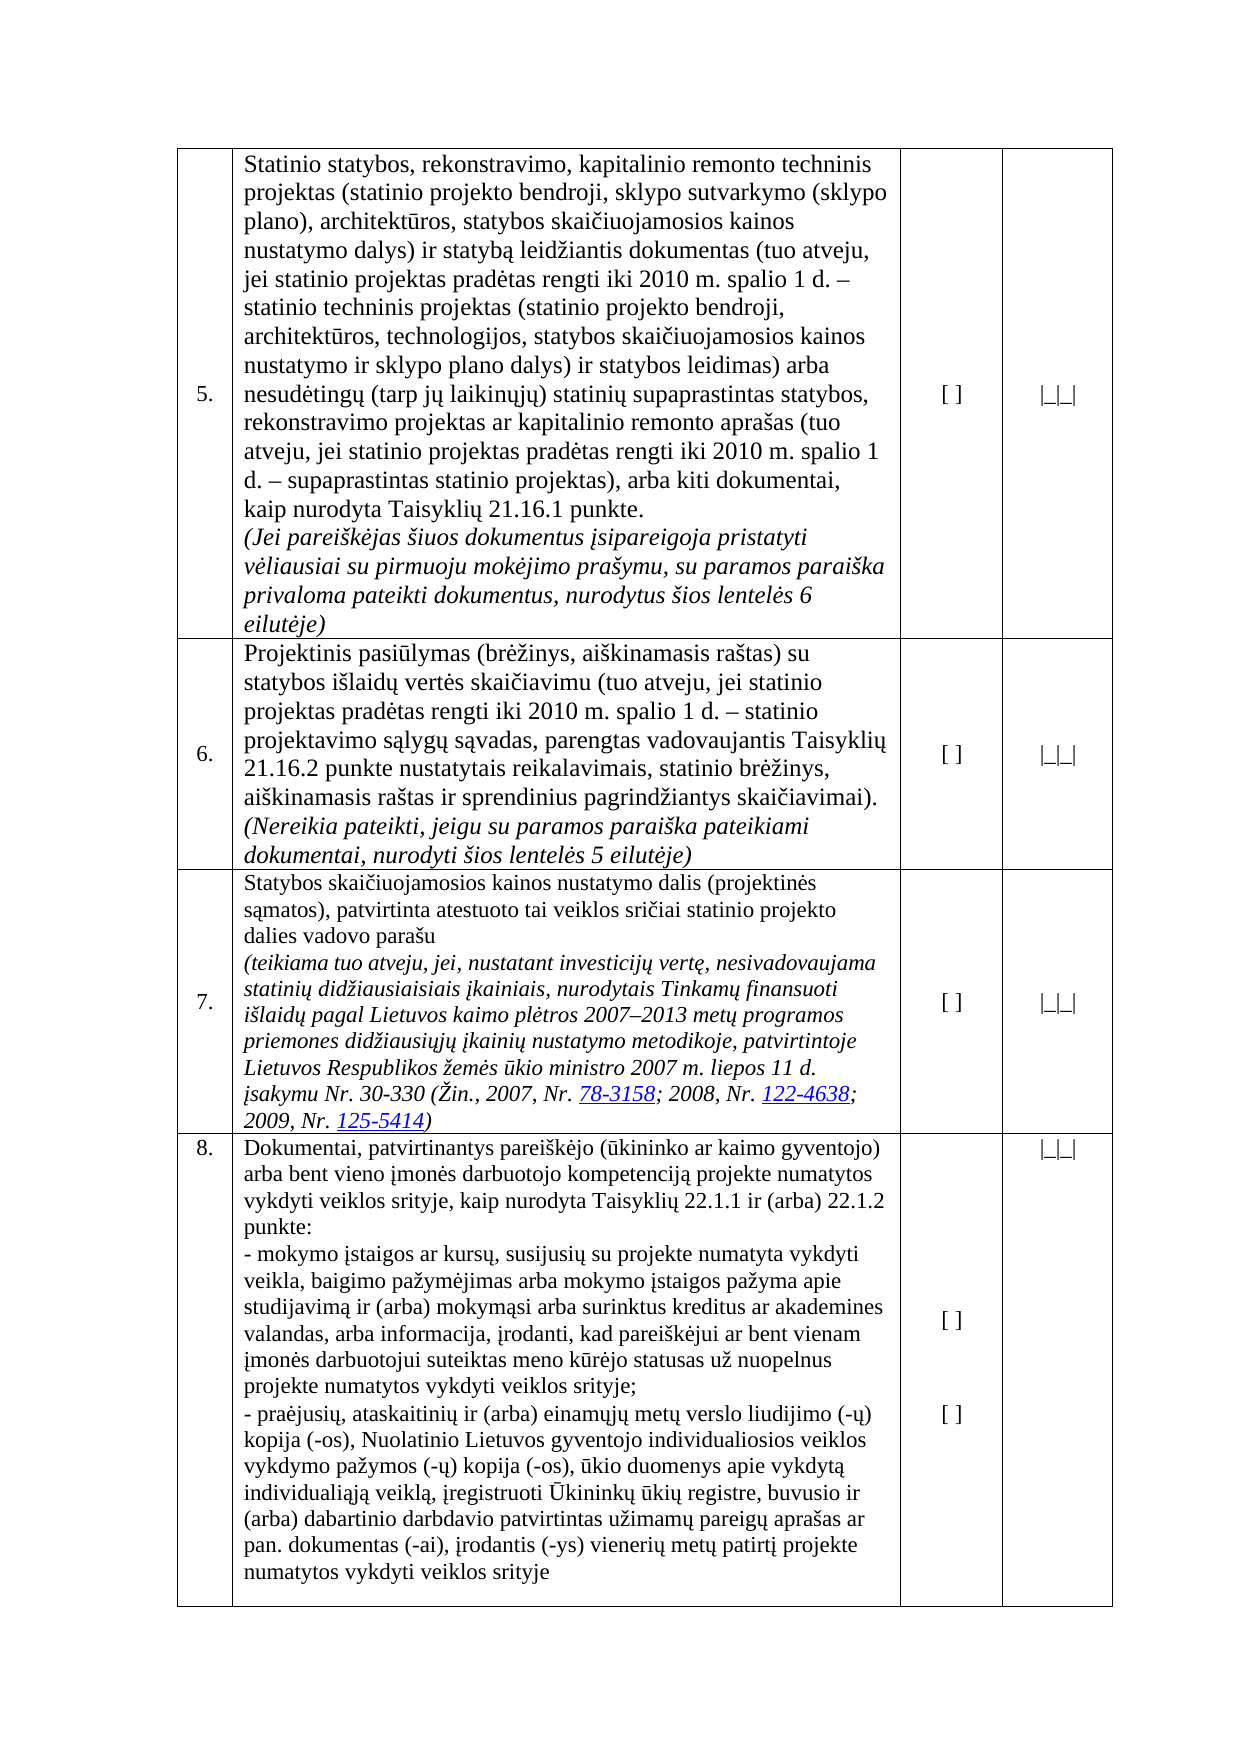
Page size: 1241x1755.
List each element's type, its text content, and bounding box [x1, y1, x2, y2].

table_cell [ ][] [901, 870, 1002, 1133]
table_cell 6. [178, 639, 232, 868]
table_cell Statybos skaičiuojamosios kainos nustatymo dalis (projektinės sąmatos), patvirtinta atestuoto tai veiklos sričiai statinio projekto dalies vadovo parašu (teikiama tuo atveju, jei, nustatant investicijų vertę, nesivadovaujama statinių didžiausiaisiais įkainiais, nurodytais Tinkamų finansuoti išlaidų pagal Lietuvos kaimo plėtros 2007–2013 metų programos priemones didžiausiųjų įkainių nustatymo metodikoje, patvirtintoje Lietuvos Respublikos žemės ūkio ministro 2007 m. liepos 11 d. įsakymu Nr. 30-330 (Žin., 2007, Nr. 78-3158; 2008, Nr. 122-4638; 2009, Nr. 125-5414) [233, 870, 900, 1133]
table_cell 5. [178, 149, 232, 637]
table_cell |_|_| [1003, 870, 1112, 1133]
table_cell Dokumentai, patvirtinantys pareiškėjo (ūkininko ar kaimo gyventojo) arba bent vieno įmonės darbuotojo kompetenciją projekte numatytos vykdyti veiklos srityje, kaip nurodyta Taisyklių 22.1.1 ir (arba) 22.1.2 punkte: [233, 1134, 900, 1239]
table_cell [ ][] [901, 149, 1002, 637]
table_cell Statinio statybos, rekonstravimo, kapitalinio remonto techninis projektas (statinio projekto bendroji, sklypo sutvarkymo (sklypo plano), architektūros, statybos skaičiuojamosios kainos nustatymo dalys) ir statybą leidžiantis dokumentas (tuo atveju, jei statinio projektas pradėtas rengti iki 2010 m. spalio 1 d. – statinio techninis projektas (statinio projekto bendroji, architektūros, technologijos, statybos skaičiuojamosios kainos nustatymo ir sklypo plano dalys) ir statybos leidimas) arba nesudėtingų (tarp jų laikinųjų) statinių supaprastintas statybos, rekonstravimo projektas ar kapitalinio remonto aprašas (tuo atveju, jei statinio projektas pradėtas rengti iki 2010 m. spalio 1 d. – supaprastintas statinio projektas), arba kiti dokumentai, kaip nurodyta Taisyklių 21.16.1 punkte. (jei pareiškėjas šiuos dokumentus įsipareigoja pristatyti vėliausiai su pirmuoju mokėjimo prašymu, su paramos paraiška privaloma pateikti dokumentus, nurodytus šios lentelės 6 eilutėje) [233, 149, 900, 637]
table_cell 8. [178, 1134, 232, 1606]
table_cell |_|_| [1003, 639, 1112, 868]
table_cell - praėjusių, ataskaitinių ir (arba) einamųjų metų verslo liudijimo (-ų) kopija (-os), Nuolatinio Lietuvos gyventojo individualiosios veiklos vykdymo pažymos (-ų) kopija (-os), ūkio duomenys apie vykdytą individualiąją veiklą, įregistruoti Ūkininkų ūkių registre, buvusio ir (arba) dabartinio darbdavio patvirtintas užimamų pareigų aprašas ar pan. dokumentas (-ai), įrodantis (-ys) vienerių metų patirtį projekte numatytos vykdyti veiklos srityje [233, 1399, 900, 1606]
table_cell [ ][] [901, 1399, 1002, 1606]
table_cell |_|_| [1003, 149, 1112, 637]
table_cell - mokymo įstaigos ar kursų, susijusių su projekte numatyta vykdyti veikla, baigimo pažymėjimas arba mokymo įstaigos pažyma apie studijavimą ir (arba) mokymąsi arba surinktus kreditus ar akademines valandas, arba informacija, įrodanti, kad pareiškėjui ar bent vienam įmonės darbuotojui suteiktas meno kūrėjo statusas už nuopelnus projekte numatytos vykdyti veiklos srityje; [233, 1240, 900, 1399]
table_cell 7. [178, 870, 232, 1133]
table_cell Projektinis pasiūlymas (brėžinys, aiškinamasis raštas) su statybos išlaidų vertės skaičiavimu (tuo atveju, jei statinio projektas pradėtas rengti iki 2010 m. spalio 1 d. – statinio projektavimo sąlygų sąvadas, parengtas vadovaujantis Taisyklių 21.16.2 punkte nustatytais reikalavimais, statinio brėžinys, aiškinamasis raštas ir sprendinius pagrindžiantys skaičiavimai). (nereikia pateikti, jeigu su paramos paraiška pateikiami dokumentai, nurodyti šios lentelės 5 eilutėje) [233, 639, 900, 868]
table_cell [ ][] [901, 639, 1002, 868]
table_cell [901, 1134, 1002, 1239]
table_cell [ ][] [901, 1240, 1002, 1399]
table_cell |_|_| [1003, 1134, 1112, 1606]
